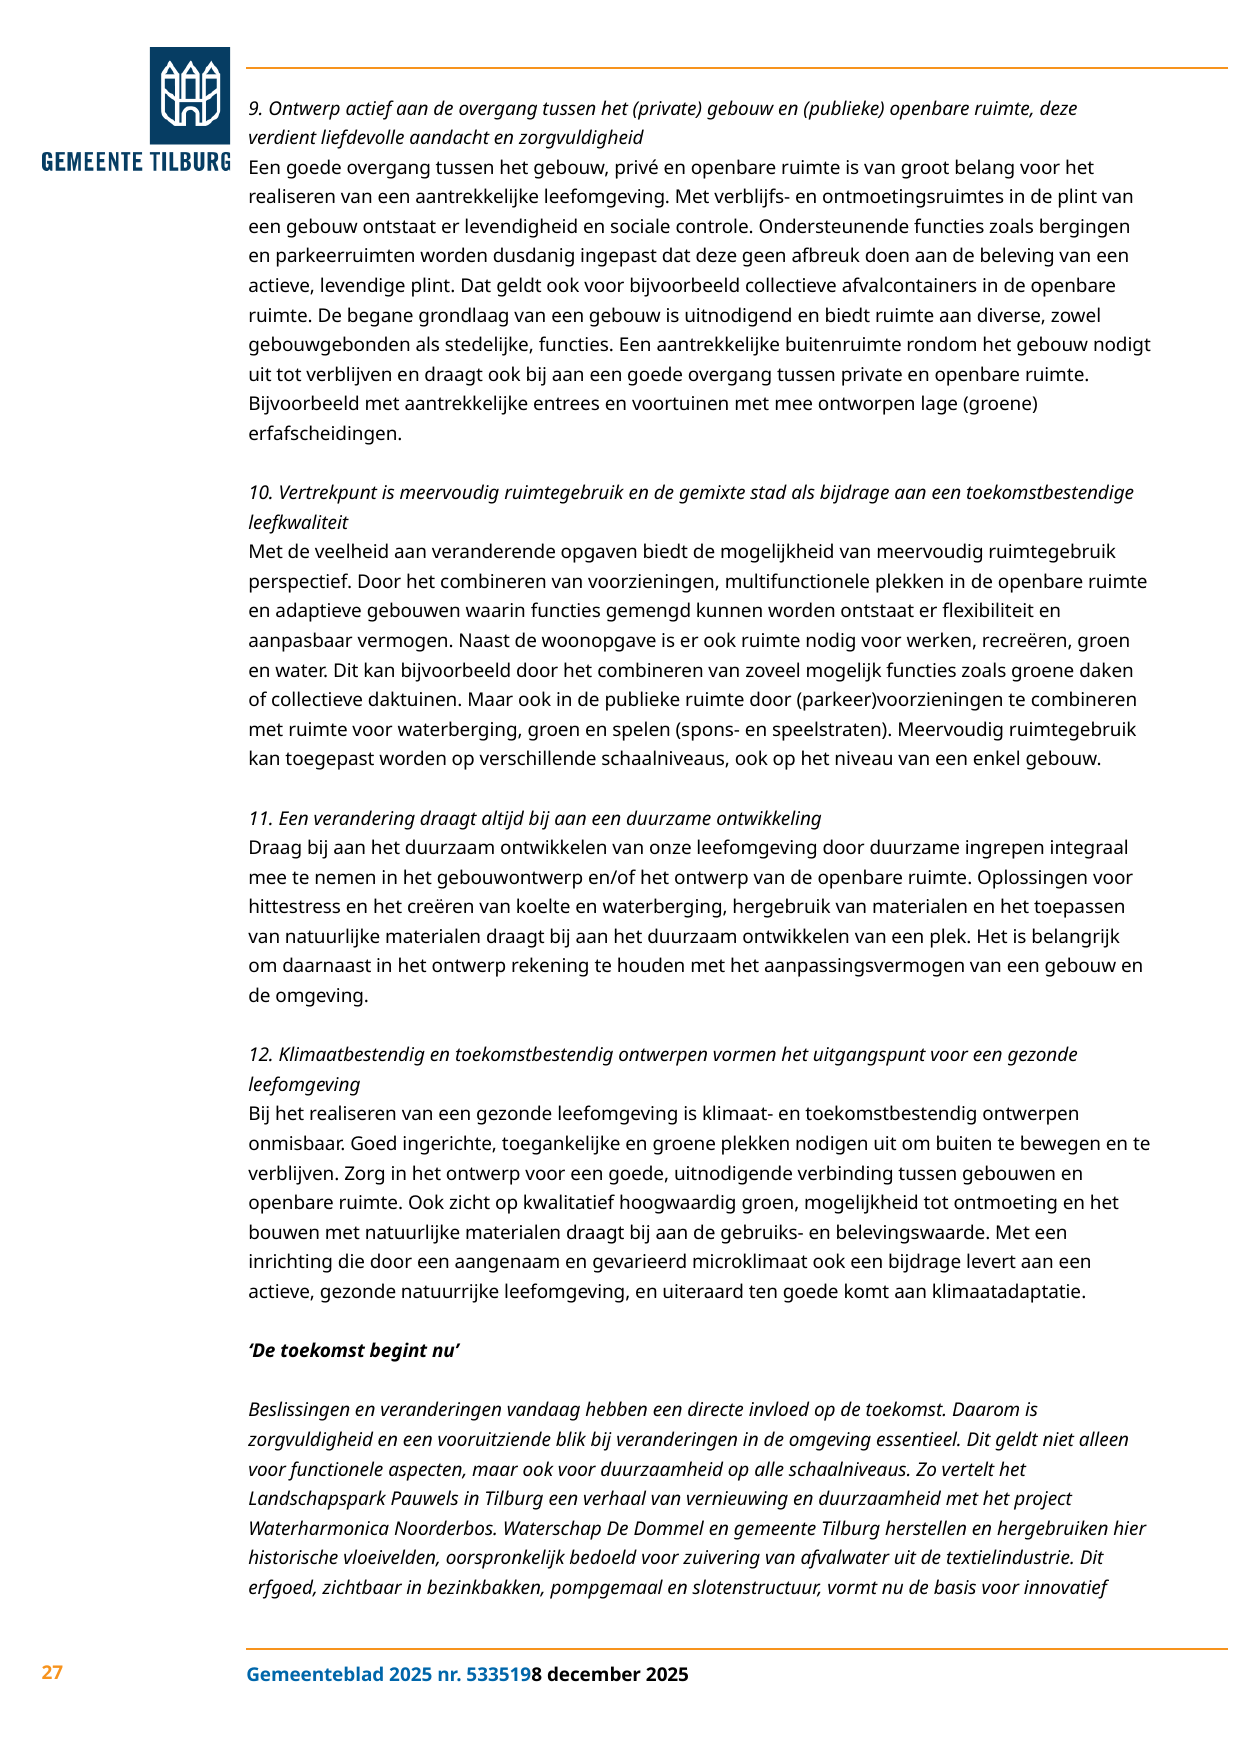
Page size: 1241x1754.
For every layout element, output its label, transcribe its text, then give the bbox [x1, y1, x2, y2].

text 9. Ontwerp actief aan de overgang tussen het (private) gebouw en (publieke) openbare ruimte, deze verdient liefdevolle aandacht en zorgvuldigheid [248, 95, 1152, 150]
text Bij het realiseren van een gezonde leefomgeving is klimaat- en toekomstbestendig ontwerpen onmisbaar. Goed ingerichte, toegankelijke en groene plekken nodigen uit om buiten te bewegen en te verblijven. Zorg in het ontwerp voor een goede, uitnodigende verbinding tussen gebouwen en openbare ruimte. Ook zicht op kwalitatief hoogwaardig groen, mogelijkheid tot ontmoeting en het bouwen met natuurlijke materialen draagt bij aan de gebruiks- en belevingswaarde. Met een inrichting die door een aangenaam en gevarieerd microklimaat ook een bijdrage levert aan een actieve, gezonde natuurrijke leefomgeving, en uiteraard ten goede komt aan klimaatadaptatie. [248, 1101, 1152, 1304]
text 10. Vertrekpunt is meervoudig ruimtegebruik en de gemixte stad als bijdrage aan een toekomstbestendige leefkwaliteit [248, 479, 1152, 535]
text Een goede overgang tussen het gebouw, privé en openbare ruimte is van groot belang voor het realiseren van een aantrekkelijke leefomgeving. Met verblijfs- en ontmoetingsruimtes in de plint van een gebouw ontstaat er levendigheid en sociale controle. Ondersteunende functies zoals bergingen en parkeerruimten worden dusdanig ingepast dat deze geen afbreuk doen aan de beleving van een actieve, levendige plint. Dat geldt ook voor bijvoorbeeld collectieve afvalcontainers in de openbare ruimte. De begane grondlaag van een gebouw is uitnodigend en biedt ruimte aan diverse, zowel gebouwgebonden als stedelijke, functies. Een aantrekkelijke buitenruimte rondom het gebouw nodigt uit tot verblijven en draagt ook bij aan een goede overgang tussen private en openbare ruimte. Bijvoorbeeld met aantrekkelijke entrees en voortuinen met mee ontworpen lage (groene) erfafscheidingen. [248, 154, 1152, 446]
table_header ‘De toekomst begint nu’ Beslissingen en veranderingen vandaag hebben een directe invloed op de toekomst. Daarom is zorgvuldigheid en een vooruitziende blik bij veranderingen in de omgeving essentieel. Dit geldt niet alleen voor functionele aspecten, maar ook voor duurzaamheid op alle schaalniveaus. Zo vertelt het Landschapspark Pauwels in Tilburg een verhaal van vernieuwing en duurzaamheid met het project Waterharmonica Noorderbos. Waterschap De Dommel en gemeente Tilburg herstellen en hergebruiken hier historische vloeivelden, oorspronkelijk bedoeld voor zuivering van afvalwater uit de textielindustrie. Dit erfgoed, zichtbaar in bezinkbakken, pompgemaal en slotenstructuur, vormt nu de basis voor innovatief [248, 1338, 1152, 1600]
picture [41, 47, 231, 172]
text 12. Klimaatbestendig en toekomstbestendig ontwerpen vormen het uitgangspunt voor een gezonde leefomgeving [248, 1041, 1152, 1097]
text Draag bij aan het duurzaam ontwikkelen van onze leefomgeving door duurzame ingrepen integraal mee te nemen in het gebouwontwerp en/of het ontwerp van de openbare ruimte. Oplossingen voor hittestress en het creëren van koelte en waterberging, hergebruik van materialen en het toepassen van natuurlijke materialen draagt bij aan het duurzaam ontwikkelen van een plek. Het is belangrijk om daarnaast in het ontwerp rekening te houden met het aanpassingsvermogen van een gebouw en de omgeving. [248, 834, 1152, 1008]
text 11. Een verandering draagt altijd bij aan een duurzame ontwikkeling [248, 805, 1152, 831]
text Met de veelheid aan veranderende opgaven biedt de mogelijkheid van meervoudig ruimtegebruik perspectief. Door het combineren van voorzieningen, multifunctionele plekken in de openbare ruimte en adaptieve gebouwen waarin functies gemengd kunnen worden ontstaat er flexibiliteit en aanpasbaar vermogen. Naast de woonopgave is er ook ruimte nodig voor werken, recreëren, groen en water. Dit kan bijvoorbeeld door het combineren van zoveel mogelijk functies zoals groene daken of collectieve daktuinen. Maar ook in de publieke ruimte door (parkeer)voorzieningen te combineren met ruimte voor waterberging, groen en spelen (spons- en speelstraten). Meervoudig ruimtegebruik kan toegepast worden op verschillende schaalniveaus, ook op het niveau van een enkel gebouw. [248, 538, 1152, 771]
